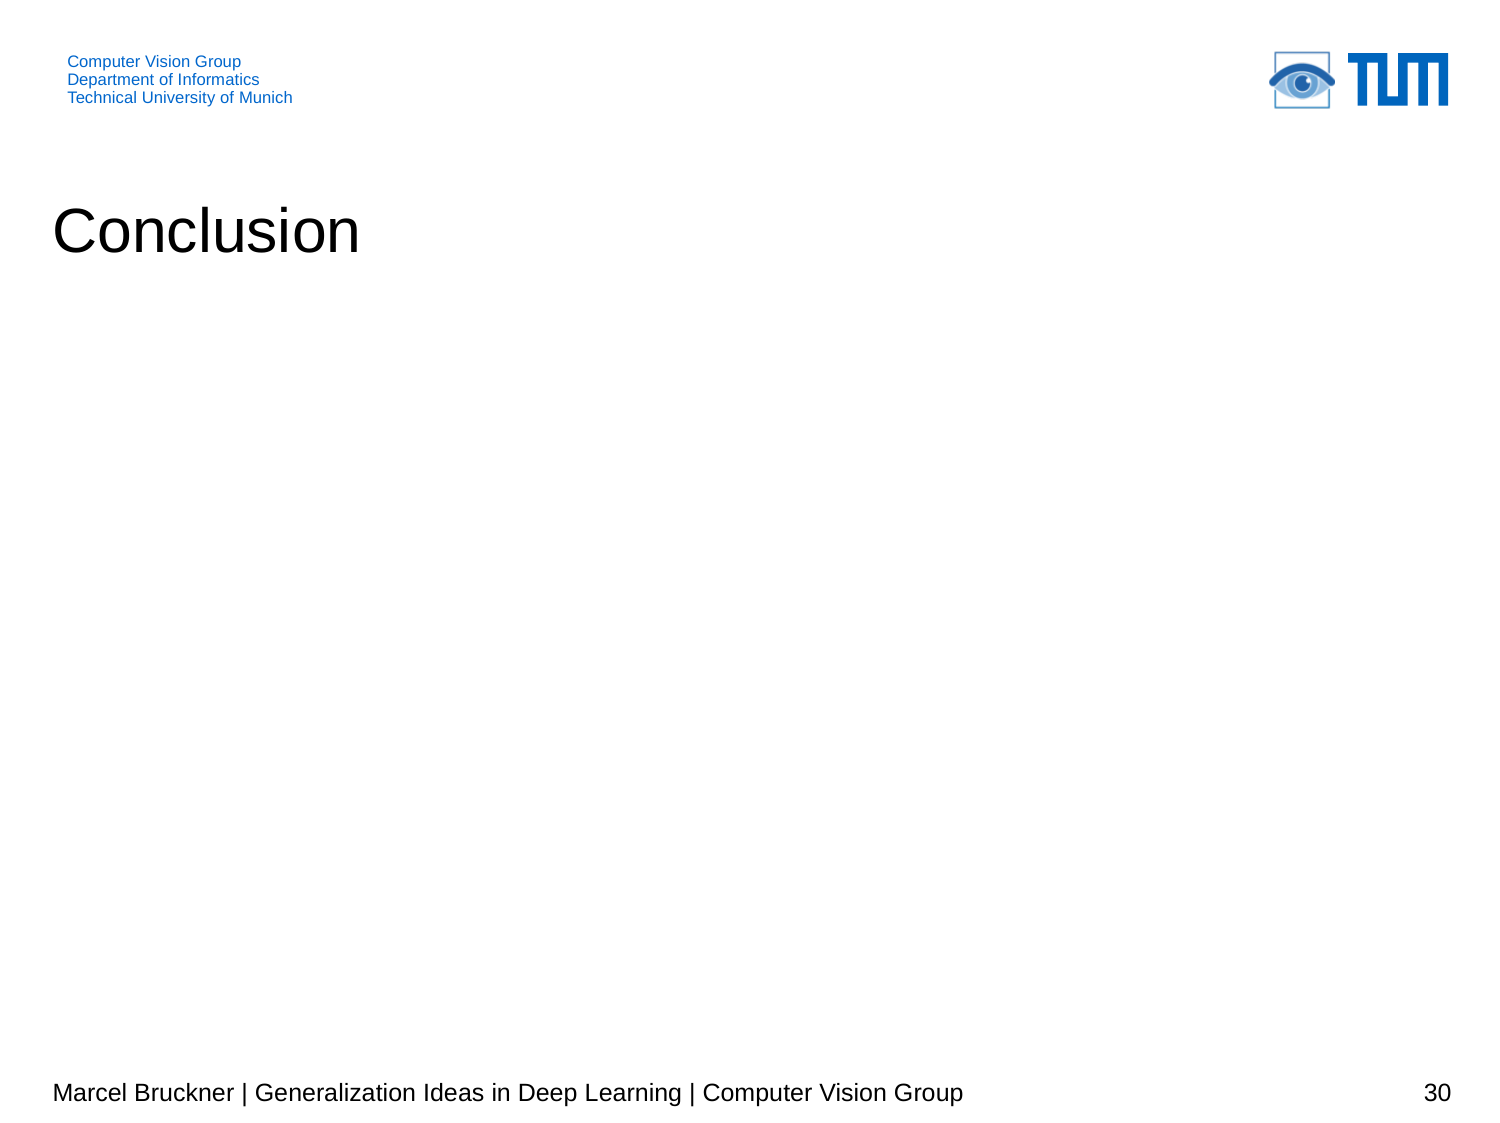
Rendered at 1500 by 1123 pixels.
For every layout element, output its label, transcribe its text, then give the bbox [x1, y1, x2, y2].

title Conclusion [52, 195, 1453, 266]
picture [1269, 47, 1335, 113]
